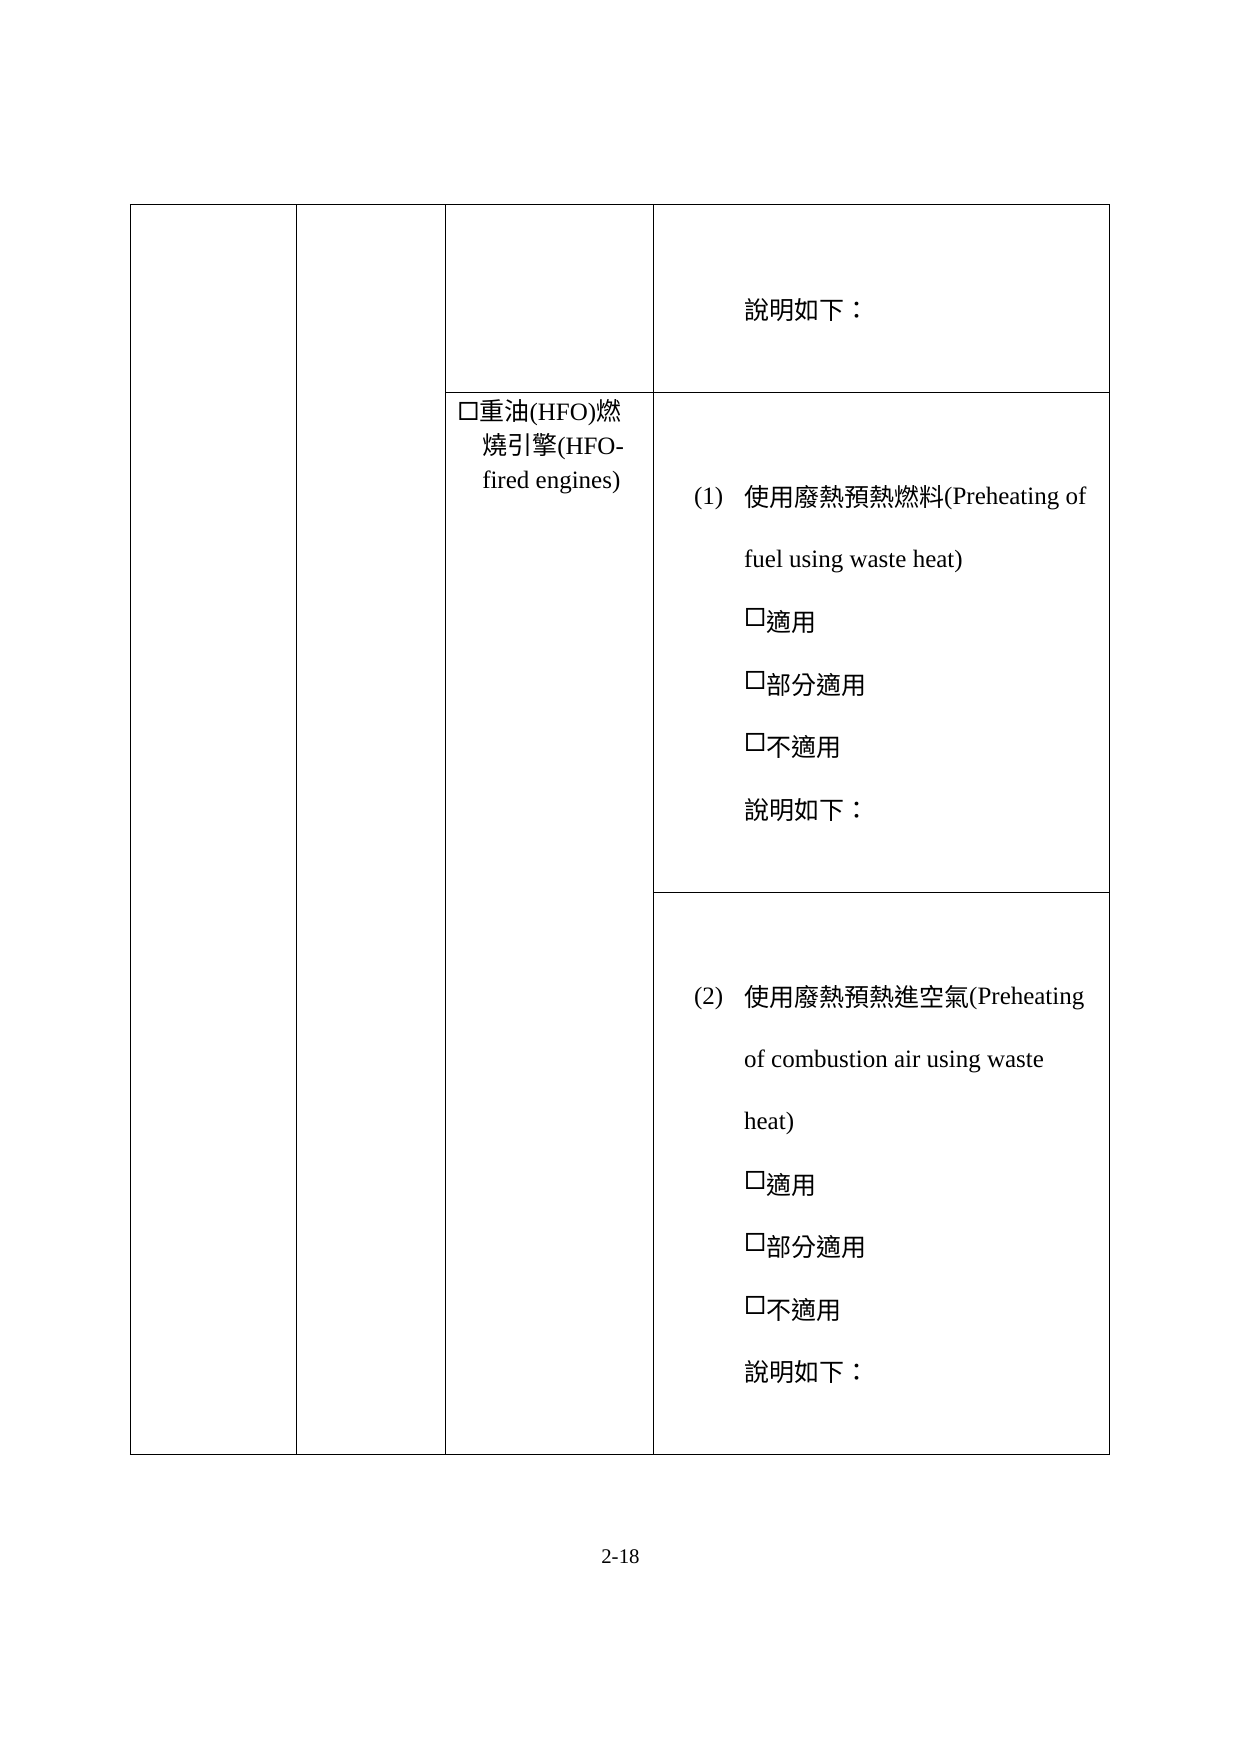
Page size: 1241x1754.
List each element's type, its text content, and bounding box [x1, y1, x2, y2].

table_cell 重油(HFO)燃燒引擎(HFO-fired engines) [446, 393, 653, 1454]
table_cell 使用廢熱預熱燃料(Preheating of fuel using waste heat) 適用 部分適用 不適用 說明如下： [654, 393, 1109, 892]
table_cell 使用廢熱預熱進空氣(Preheating of combustion air using waste heat) 適用 部分適用 不適用 說明如下： [654, 893, 1109, 1454]
table_cell [446, 205, 653, 392]
table_cell [297, 205, 445, 1454]
table_header [131, 205, 296, 1454]
table_cell 說明如下： [654, 205, 1109, 392]
